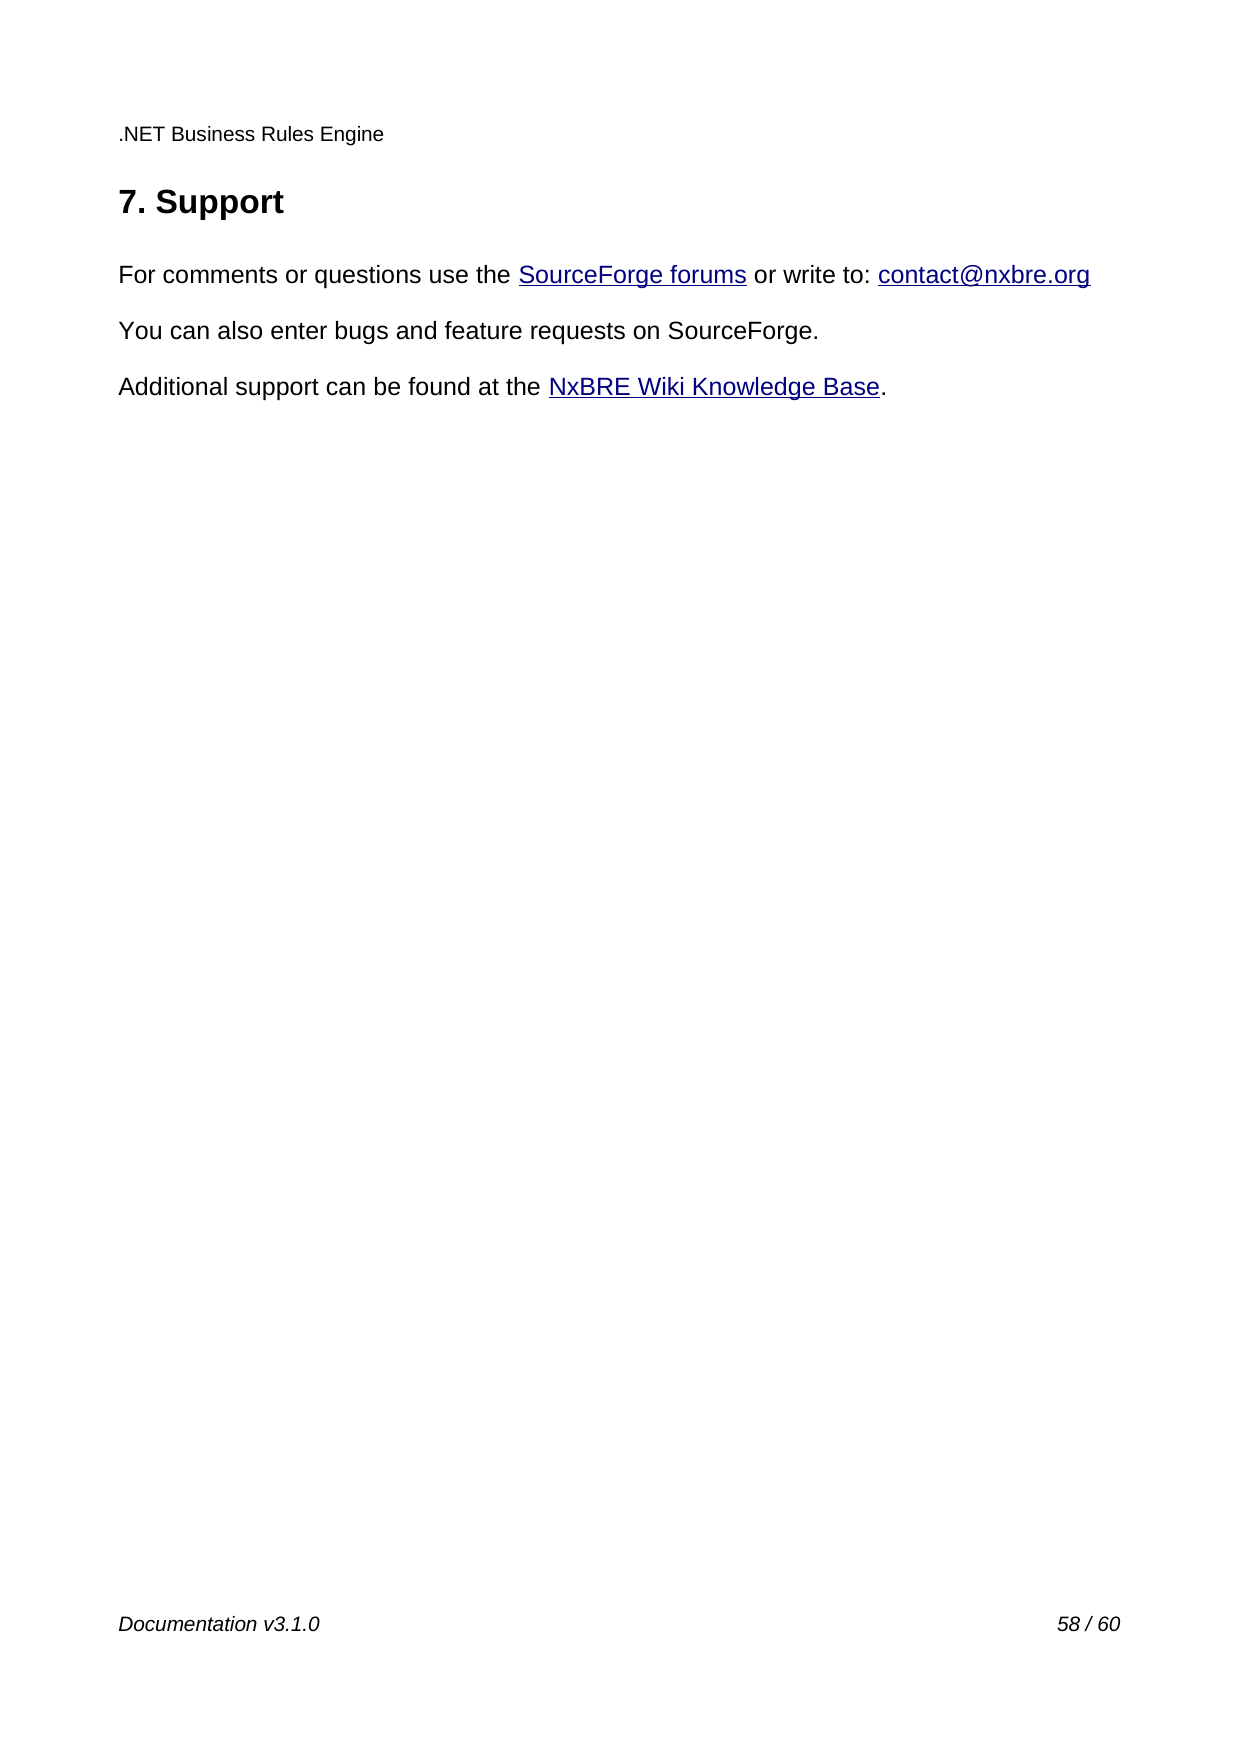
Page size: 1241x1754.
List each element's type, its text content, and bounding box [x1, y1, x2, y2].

text Additional support can be found at the NxBRE Wiki Knowledge Base. [118, 373, 1124, 401]
text For comments or questions use the SourceForge forums or write to: contact@nxbre.org [118, 261, 1124, 289]
text You can also enter bugs and feature requests on SourceForge. [118, 317, 1124, 345]
subtitle Support [118, 183, 1124, 220]
